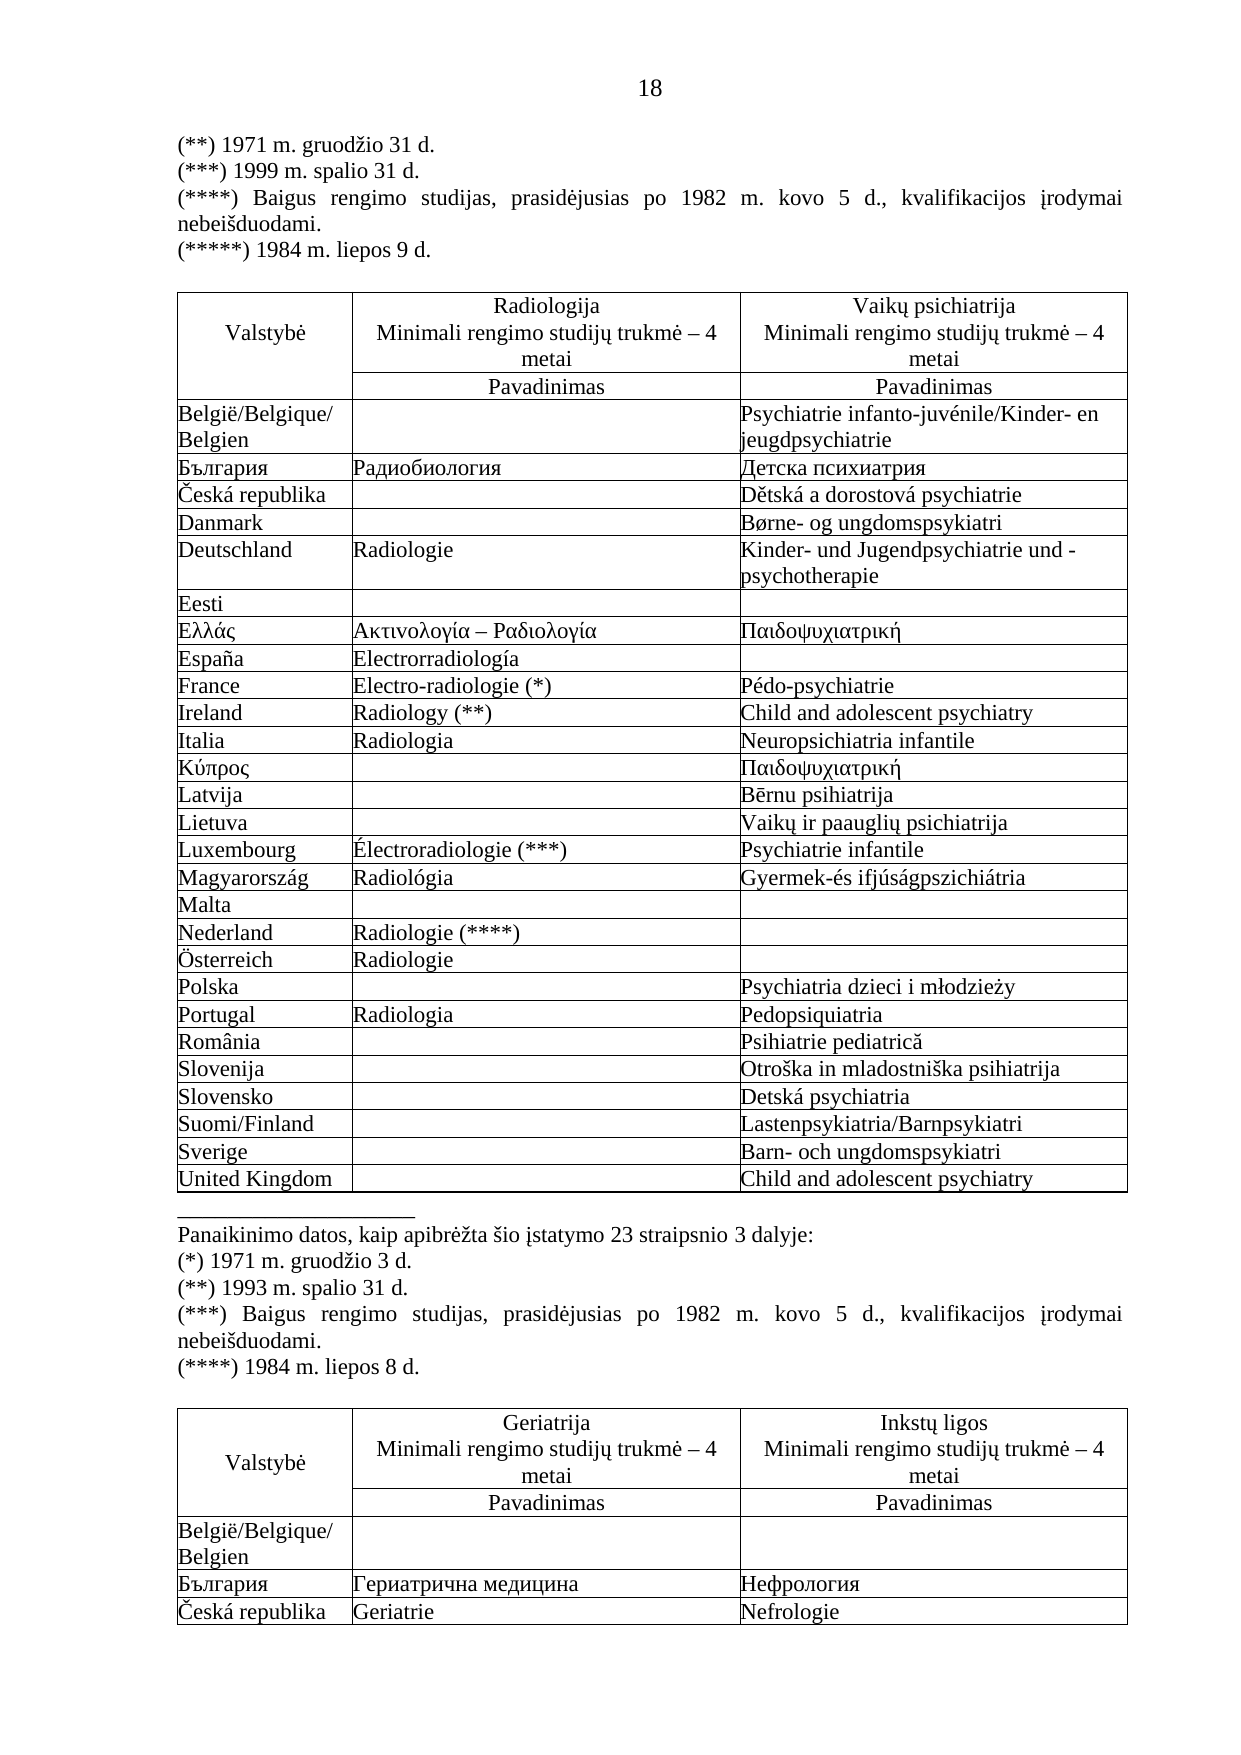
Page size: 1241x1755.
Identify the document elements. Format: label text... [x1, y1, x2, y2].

table_cell Eesti [178, 590, 352, 616]
table_cell Deutschland [178, 536, 352, 589]
table_cell Lietuva [178, 809, 352, 835]
text (*****) 1984 m. liepos 9 d. [177, 236, 1124, 263]
table_cell Malta [178, 891, 352, 917]
table_cell Radiológia [353, 864, 740, 890]
table_cell Radiologie [353, 536, 740, 589]
table_cell Radiologie [353, 946, 740, 972]
table_cell Magyarország [178, 864, 352, 890]
table_cell [353, 1028, 740, 1054]
text (****) 1984 m. liepos 8 d. [177, 1353, 1124, 1379]
table_cell Česká republika [178, 481, 352, 508]
table_cell Danmark [178, 509, 352, 535]
table_cell Radiologia [353, 727, 740, 753]
table_cell Pédo-psychiatrie [741, 672, 1127, 698]
table_cell [353, 590, 740, 616]
table_cell Geriatrie [353, 1598, 740, 1624]
table_cell Dětská a dorostová psychiatrie [741, 481, 1127, 508]
table_cell Psihiatrie pediatrică [741, 1028, 1127, 1054]
table_header Inkstų ligos Minimali rengimo studijų trukmė – 4 metai [741, 1409, 1127, 1488]
table_cell Radiologie (****) [353, 919, 740, 945]
table_cell Psychiatria dzieci i młodzieży [741, 973, 1127, 1000]
table_cell France [178, 672, 352, 698]
table_cell [741, 590, 1127, 616]
table_cell [353, 1083, 740, 1109]
table_cell [741, 645, 1127, 671]
table_cell España [178, 645, 352, 671]
table_header Vaikų psichiatrija Minimali rengimo studijų trukmė – 4 metai [741, 293, 1127, 372]
table_cell Κύπρος [178, 754, 352, 781]
text (****) Baigus rengimo studijas, prasidėjusias po 1982 m. kovo 5 d., kvalifikacijos įrodymai nebeišduodami. [177, 184, 1124, 236]
table_cell România [178, 1028, 352, 1054]
table_cell Kinder- und Jugendpsychiatrie und -psychotherapie [741, 536, 1127, 589]
table_cell Pedopsiquiatria [741, 1001, 1127, 1027]
table_cell [353, 1165, 740, 1191]
table_cell Italia [178, 727, 352, 753]
text (**) 1971 m. gruodžio 31 d. [177, 131, 1124, 157]
table_cell Psychiatrie infanto-juvénile/Kinder- en jeugdpsychiatrie [741, 400, 1127, 453]
table_cell Barn- och ungdomspsykiatri [741, 1138, 1127, 1164]
table_cell [353, 481, 740, 508]
table_cell Sverige [178, 1138, 352, 1164]
text (**) 1993 m. spalio 31 d. [177, 1274, 1124, 1300]
table_cell Luxembourg [178, 836, 352, 863]
table_cell Радиобиология [353, 454, 740, 480]
table_cell Child and adolescent psychiatry [741, 699, 1127, 726]
table_cell Slovensko [178, 1083, 352, 1109]
text (***) Baigus rengimo studijas, prasidėjusias po 1982 m. kovo 5 d., kvalifikacijos įrodymai nebeišduodami. [177, 1300, 1124, 1353]
table_cell Pavadinimas [353, 373, 740, 399]
table_cell България [178, 454, 352, 480]
table_cell [741, 919, 1127, 945]
table_cell Ελλάς [178, 617, 352, 643]
table_cell [741, 891, 1127, 917]
table_cell [353, 1138, 740, 1164]
table_cell Детска психиатрия [741, 454, 1127, 480]
table_cell Neuropsichiatria infantile [741, 727, 1127, 753]
table_cell Otroška in mladostniška psihiatrija [741, 1056, 1127, 1082]
table_cell Electro-radiologie (*) [353, 672, 740, 698]
table_cell Ακτιvoλoγία – Ραδιoλoγία [353, 617, 740, 643]
table_cell Radiology (**) [353, 699, 740, 726]
table_cell [741, 946, 1127, 972]
table_cell Bērnu psihiatrija [741, 782, 1127, 808]
table_cell България [178, 1570, 352, 1597]
table_cell Portugal [178, 1001, 352, 1027]
table_cell Nederland [178, 919, 352, 945]
table_cell Slovenija [178, 1056, 352, 1082]
text ___________________ [177, 1193, 1122, 1221]
table_cell Electrorradiología [353, 645, 740, 671]
table_cell Suomi/Finland [178, 1110, 352, 1137]
table_cell Гериатрична медицина [353, 1570, 740, 1597]
text (***) 1999 m. spalio 31 d. [177, 157, 1124, 184]
table_cell Παιδoψυχιατρική [741, 617, 1127, 643]
table_cell [353, 809, 740, 835]
table_cell Radiologia [353, 1001, 740, 1027]
table_cell Latvija [178, 782, 352, 808]
table_cell [353, 1056, 740, 1082]
table_cell [353, 782, 740, 808]
table_cell Électroradiologie (***) [353, 836, 740, 863]
table_cell Παιδοψυχιατρική [741, 754, 1127, 781]
table_cell Pavadinimas [353, 1489, 740, 1516]
table_cell United Kingdom [178, 1165, 352, 1191]
table_cell Нефрология [741, 1570, 1127, 1597]
table_cell Österreich [178, 946, 352, 972]
table_cell België/Belgique/ Belgien [178, 400, 352, 453]
table_cell België/Belgique/ Belgien [178, 1517, 352, 1569]
table_cell [353, 509, 740, 535]
table_cell Detská psychiatria [741, 1083, 1127, 1109]
table_cell [353, 973, 740, 1000]
table_cell Child and adolescent psychiatry [741, 1165, 1127, 1191]
table_header Valstybė [178, 1409, 352, 1516]
table_cell Gyermek-és ifjúságpszichiátria [741, 864, 1127, 890]
table_header Geriatrija Minimali rengimo studijų trukmė – 4 metai [353, 1409, 740, 1488]
table_cell Ireland [178, 699, 352, 726]
table_cell Pavadinimas [741, 1489, 1127, 1516]
table_cell Børne- og ungdomspsykiatri [741, 509, 1127, 535]
table_cell [353, 1110, 740, 1137]
table_cell Lastenpsykiatria/Barnpsykiatri [741, 1110, 1127, 1137]
table_cell [353, 754, 740, 781]
table_cell [353, 1517, 740, 1569]
text Panaikinimo datos, kaip apibrėžta šio įstatymo 23 straipsnio 3 dalyje: [177, 1221, 1124, 1248]
table_cell Česká republika [178, 1598, 352, 1624]
text (*) 1971 m. gruodžio 3 d. [177, 1248, 1124, 1274]
table_header Radiologija Minimali rengimo studijų trukmė – 4 metai [353, 293, 740, 372]
table_cell Nefrologie [741, 1598, 1127, 1624]
table_cell [353, 400, 740, 453]
table_cell [741, 1517, 1127, 1569]
table_cell Psychiatrie infantile [741, 836, 1127, 863]
table_cell Vaikų ir paauglių psichiatrija [741, 809, 1127, 835]
table_cell Pavadinimas [741, 373, 1127, 399]
table_cell [353, 891, 740, 917]
table_cell Polska [178, 973, 352, 1000]
table_header Valstybė [178, 293, 352, 399]
